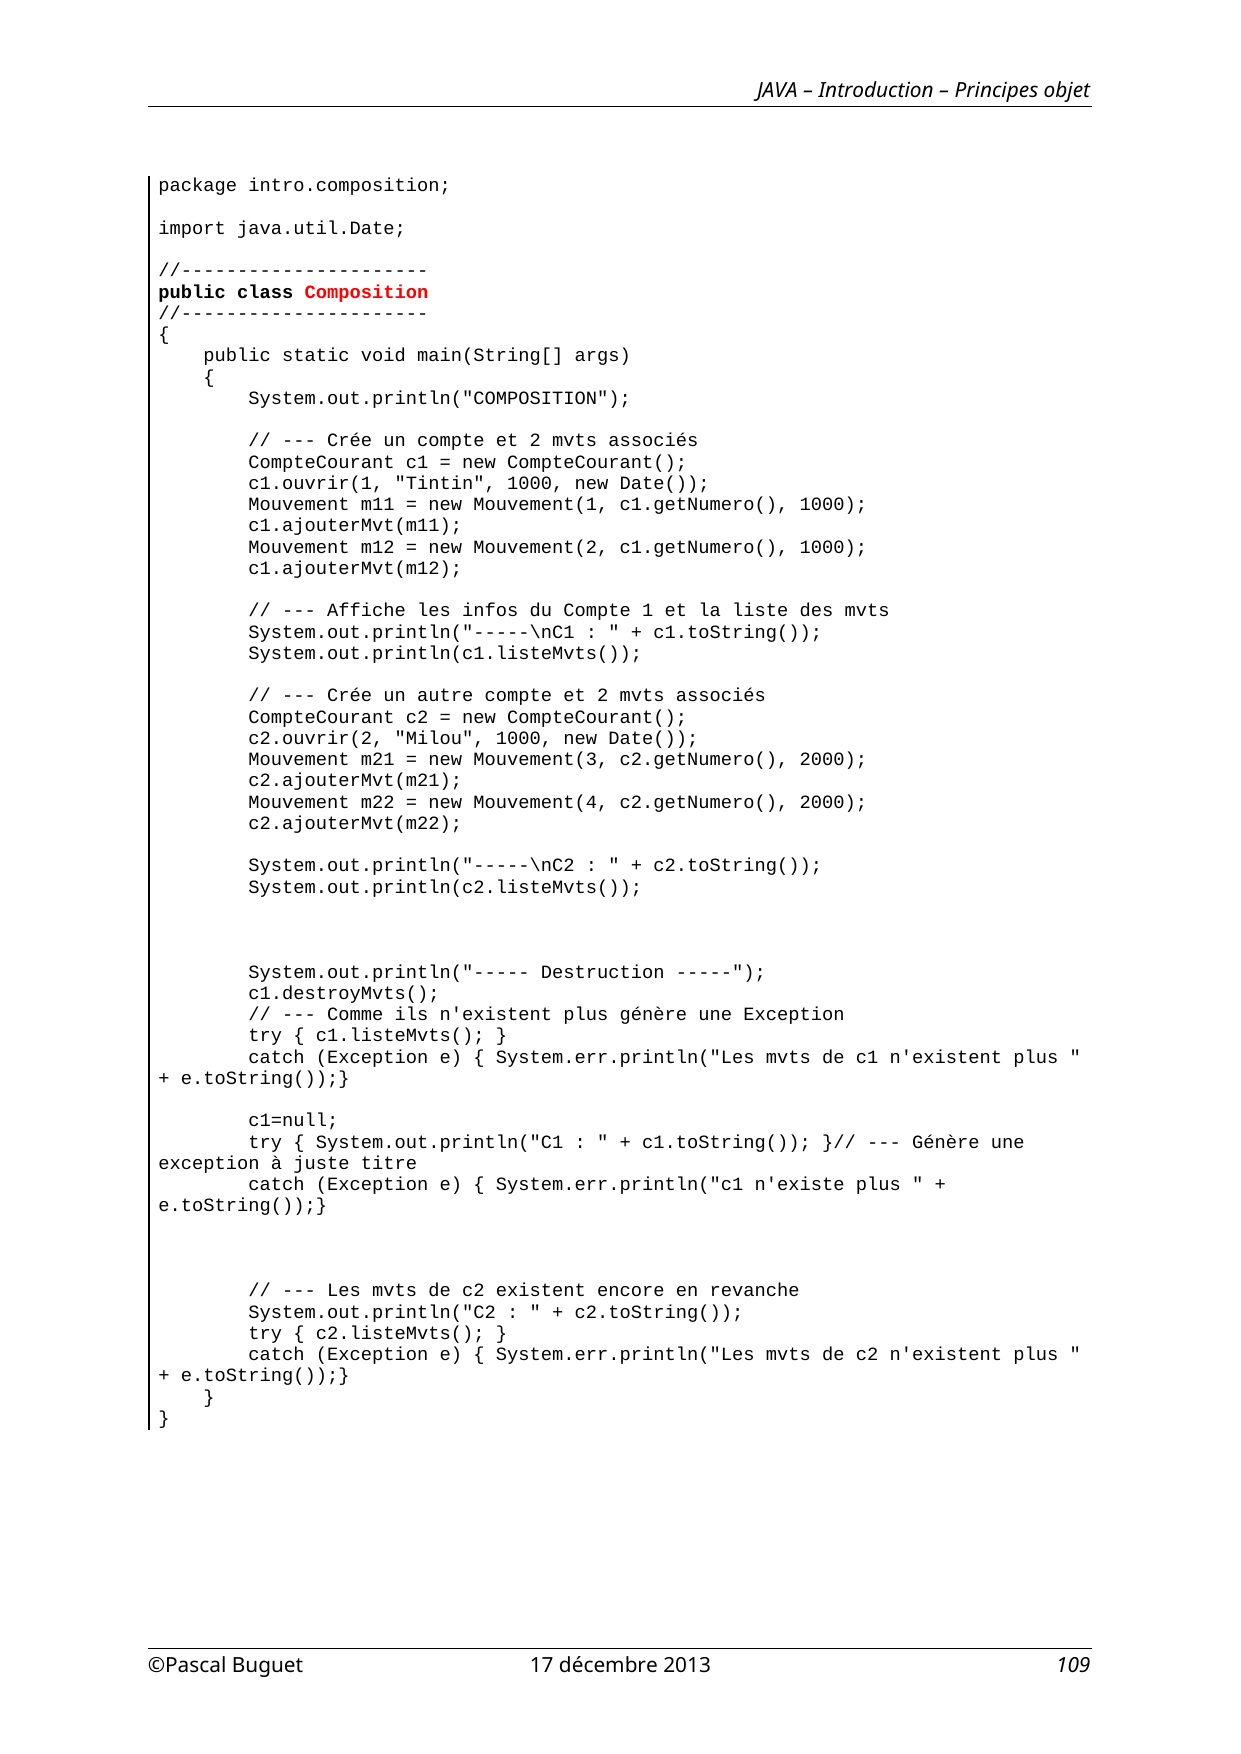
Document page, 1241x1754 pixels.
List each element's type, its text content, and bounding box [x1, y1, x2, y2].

text System.out.println("-----\nC2 : " + c2.toString()); [150, 856, 1092, 877]
text // --- Comme ils n'existent plus génère une Exception [150, 1005, 1092, 1026]
text CompteCourant c2 = new CompteCourant(); [150, 707, 1092, 729]
text //---------------------- [150, 261, 1092, 282]
text c2.ajouterMvt(m22); [150, 814, 1092, 835]
text } [150, 1409, 1092, 1430]
text CompteCourant c1 = new CompteCourant(); [150, 452, 1092, 474]
text c1.ouvrir(1, "Tintin", 1000, new Date()); [150, 474, 1092, 495]
text System.out.println("-----\nC1 : " + c1.toString()); [150, 622, 1092, 644]
text try { System.out.println("C1 : " + c1.toString()); }// --- Génère une exception à juste titre [150, 1132, 1092, 1175]
text c1.ajouterMvt(m12); [150, 559, 1092, 580]
text catch (Exception e) { System.err.println("c1 n'existe plus " + e.toString());} [150, 1175, 1092, 1217]
text // --- Crée un compte et 2 mvts associés [150, 431, 1092, 452]
text try { c2.listeMvts(); } [150, 1324, 1092, 1345]
text c1=null; [150, 1111, 1092, 1132]
text c2.ouvrir(2, "Milou", 1000, new Date()); [150, 729, 1092, 750]
text } [150, 1387, 1092, 1409]
text { [150, 325, 1092, 346]
text Mouvement m21 = new Mouvement(3, c2.getNumero(), 2000); [150, 750, 1092, 771]
text package intro.composition; [150, 176, 1092, 197]
text import java.util.Date; [150, 219, 1092, 240]
text System.out.println("COMPOSITION"); [150, 389, 1092, 410]
text c1.destroyMvts(); [150, 984, 1092, 1005]
text catch (Exception e) { System.err.println("Les mvts de c1 n'existent plus " + e.toString());} [150, 1047, 1092, 1090]
text // --- Crée un autre compte et 2 mvts associés [150, 686, 1092, 707]
text System.out.println(c1.listeMvts()); [150, 644, 1092, 665]
text public class Composition [150, 282, 1092, 304]
text c2.ajouterMvt(m21); [150, 771, 1092, 792]
text { [150, 367, 1092, 389]
text System.out.println("----- Destruction -----"); [150, 962, 1092, 984]
text Mouvement m11 = new Mouvement(1, c1.getNumero(), 1000); [150, 495, 1092, 516]
text // --- Les mvts de c2 existent encore en revanche [150, 1281, 1092, 1302]
text Mouvement m12 = new Mouvement(2, c1.getNumero(), 1000); [150, 537, 1092, 559]
text c1.ajouterMvt(m11); [150, 516, 1092, 537]
text // --- Affiche les infos du Compte 1 et la liste des mvts [150, 601, 1092, 622]
text //---------------------- [150, 304, 1092, 325]
text try { c1.listeMvts(); } [150, 1026, 1092, 1047]
text public static void main(String[] args) [150, 346, 1092, 367]
text System.out.println(c2.listeMvts()); [150, 877, 1092, 899]
text System.out.println("C2 : " + c2.toString()); [150, 1302, 1092, 1324]
text catch (Exception e) { System.err.println("Les mvts de c2 n'existent plus " + e.toString());} [150, 1345, 1092, 1387]
text Mouvement m22 = new Mouvement(4, c2.getNumero(), 2000); [150, 792, 1092, 814]
